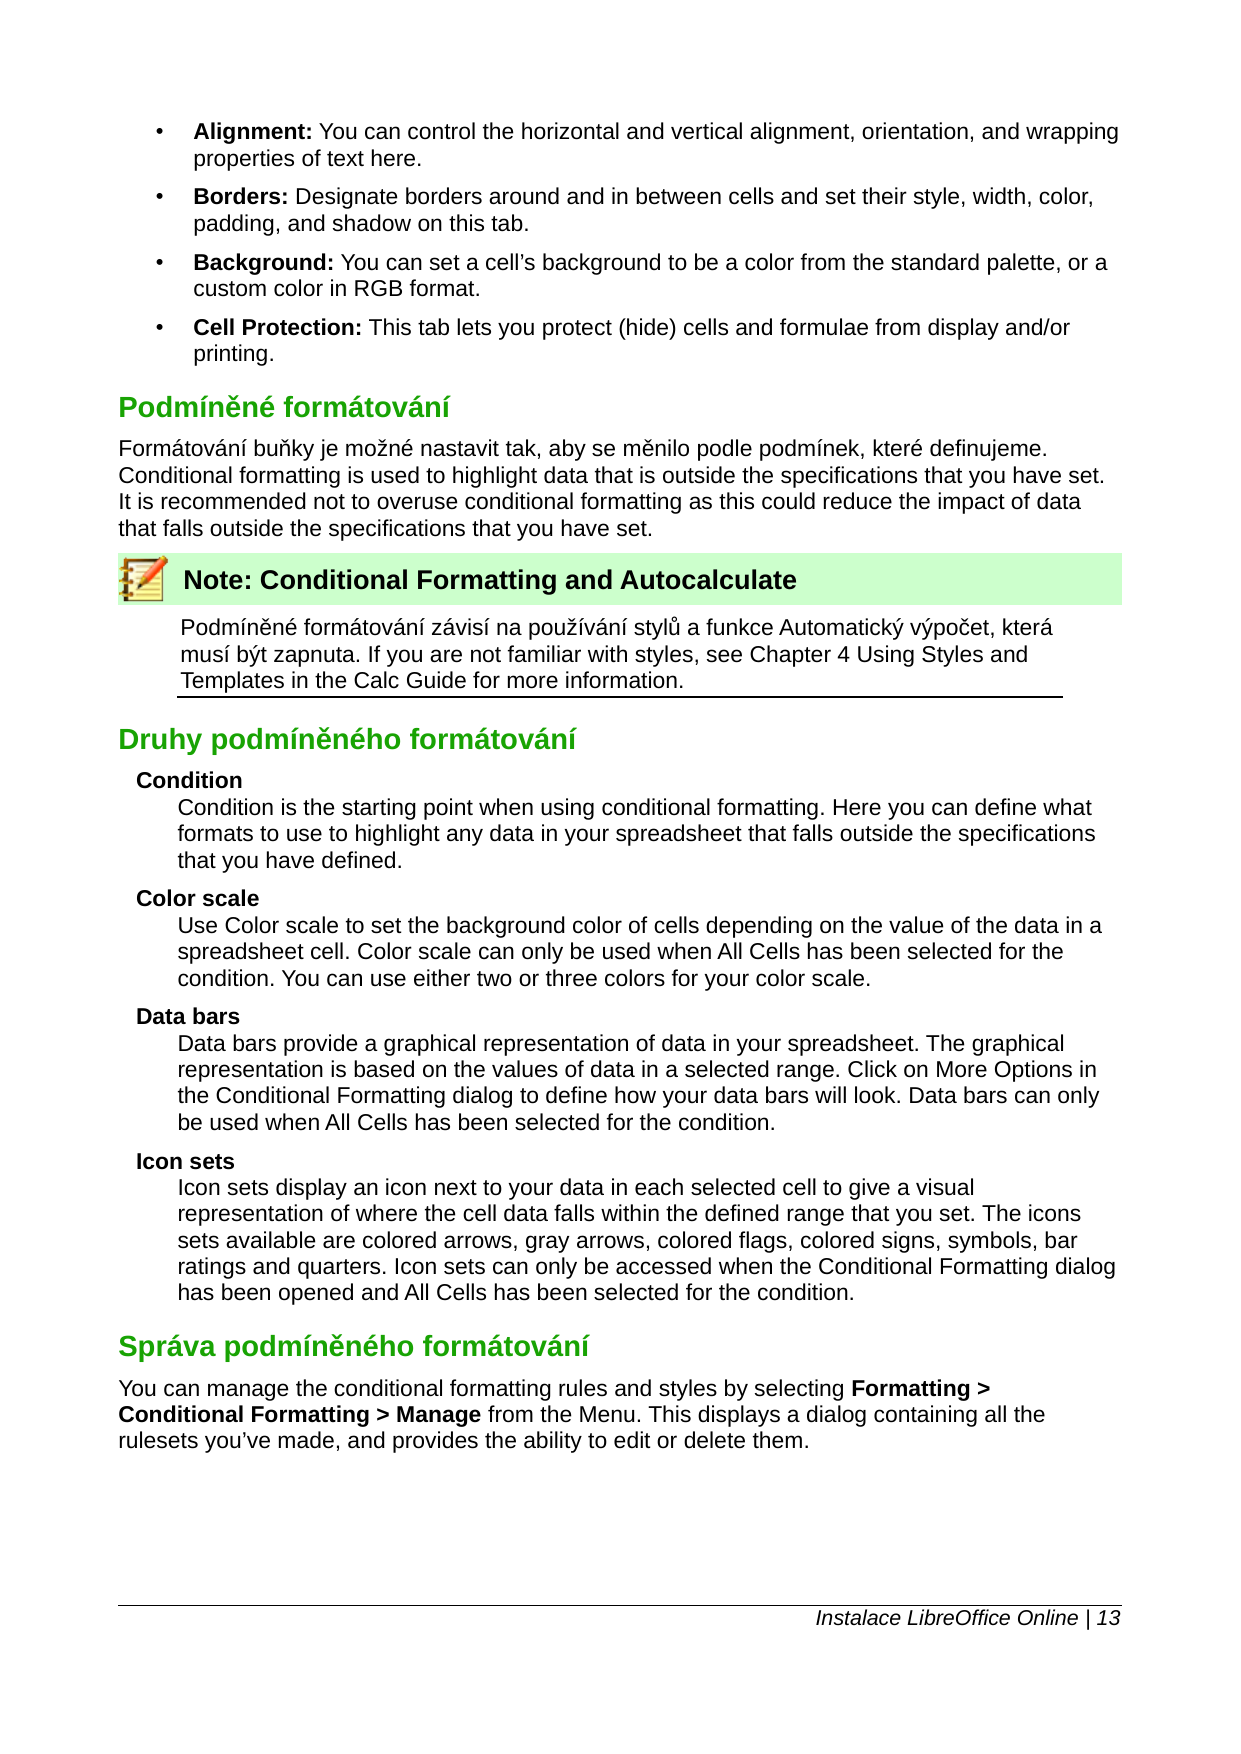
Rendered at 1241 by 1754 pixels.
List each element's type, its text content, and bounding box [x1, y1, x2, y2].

list Borders: Designate borders around and in between cells and set their style, width, color, padding, and shadow on this tab. [156, 183, 1122, 236]
text Data bars [136, 1003, 1122, 1030]
text You can manage the conditional formatting rules and styles by selecting Formatting > Conditional Formatting > Manage from the Menu. This displays a dialog containing all the rulesets you’ve made, and provides the ability to edit or delete them. [118, 1375, 1122, 1454]
picture [119, 554, 170, 605]
text Formátování buňky je možné nastavit tak, aby se měnilo podle podmínek, které definujeme. Conditional formatting is used to highlight data that is outside the specifications that you have set. It is recommended not to overuse conditional formatting as this could reduce the impact of data that falls outside the specifications that you have set. [118, 435, 1122, 541]
text Data bars provide a graphical representation of data in your spreadsheet. The graphical representation is based on the values of data in a selected range. Click on More Options in the Conditional Formatting dialog to define how your data bars will look. Data bars can only be used when All Cells has been selected for the condition. [177, 1030, 1122, 1135]
text Icon sets display an icon next to your data in each selected cell to give a visual representation of where the cell data falls within the defined range that you set. The icons sets available are colored arrows, gray arrows, colored flags, colored signs, symbols, bar ratings and quarters. Icon sets can only be accessed when the Conditional Formatting dialog has been opened and All Cells has been selected for the condition. [177, 1174, 1122, 1306]
list Background: You can set a cell’s background to be a color from the standard palette, or a custom color in RGB format. [156, 248, 1122, 301]
list Cell Protection: This tab lets you protect (hide) cells and formulae from display and/or printing. [156, 314, 1122, 366]
subtitle Podmíněné formátování [118, 390, 1122, 424]
text Condition is the starting point when using conditional formatting. Here you can define what formats to use to highlight any data in your spreadsheet that falls outside the specifications that you have defined. [177, 794, 1122, 873]
subtitle Note: Conditional Formatting and Autocalculate [118, 553, 1122, 605]
text Color scale [136, 885, 1122, 912]
subtitle Správa podmíněného formátování [118, 1329, 1122, 1363]
list Alignment: You can control the horizontal and vertical alignment, orientation, and wrapping properties of text here. [156, 118, 1122, 171]
text Condition [136, 767, 1122, 794]
subtitle Druhy podmíněného formátování [118, 722, 1122, 756]
text Podmíněné formátování závisí na používání stylů a funkce Automatický výpočet, která musí být zapnuta. If you are not familiar with styles, see Chapter 4 Using Styles and Templates in the Calc Guide for more information. [177, 611, 1063, 696]
text Use Color scale to set the background color of cells depending on the value of the data in a spreadsheet cell. Color scale can only be used when All Cells has been selected for the condition. You can use either two or three colors for your color scale. [177, 912, 1122, 991]
text Icon sets [136, 1148, 1122, 1174]
